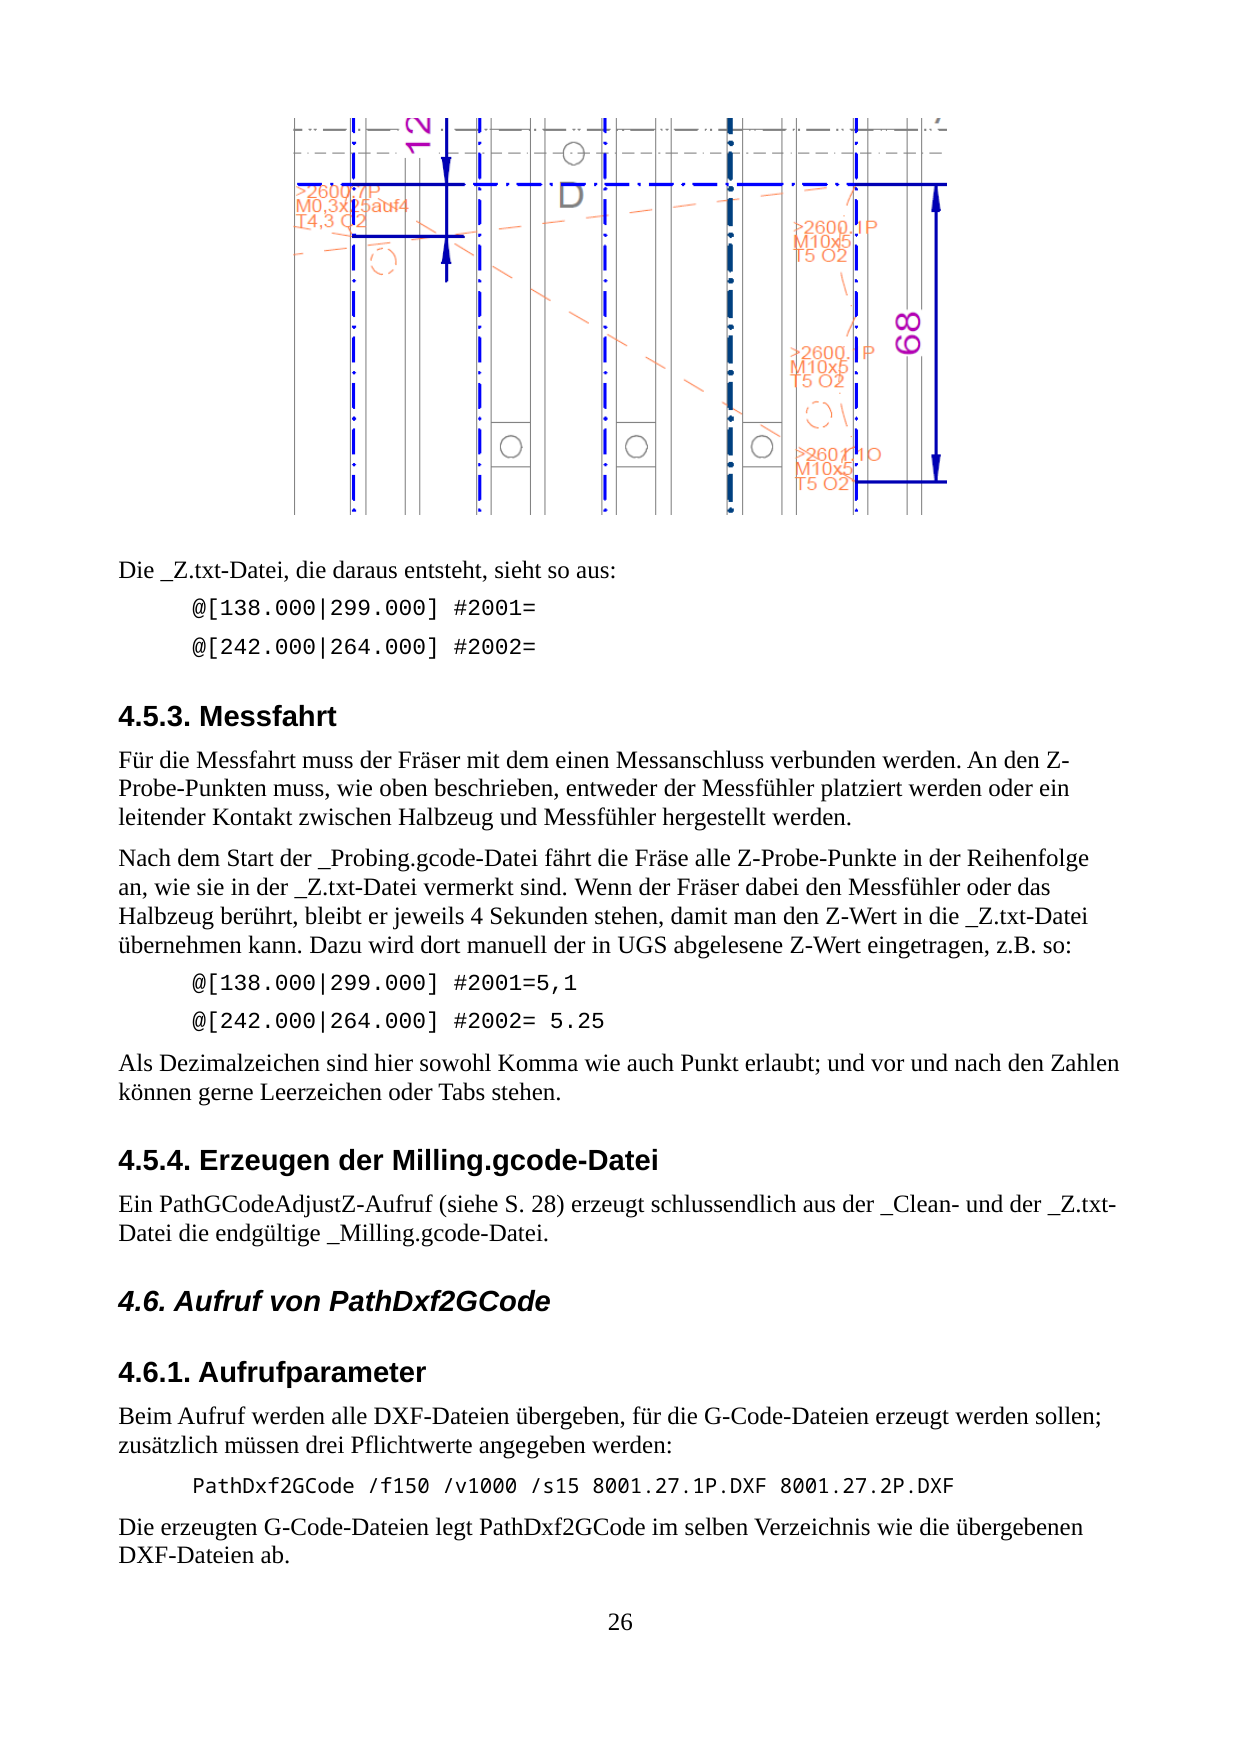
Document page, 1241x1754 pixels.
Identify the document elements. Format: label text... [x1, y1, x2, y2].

subtitle 4.6.1. Aufrufparameter [118, 1355, 1122, 1388]
text Für die Messfahrt muss der Fräser mit dem einen Messanschluss verbunden werden. An den Z-Probe-Punkten muss, wie oben beschrieben, entweder der Messfühler platziert werden oder ein leitender Kontakt zwischen Halbzeug und Messfühler hergestellt werden. [118, 745, 1122, 831]
text Als Dezimalzeichen sind hier sowohl Komma wie auch Punkt erlaubt; und vor und nach den Zahlen können gerne Leerzeichen oder Tabs stehen. [118, 1048, 1122, 1105]
picture [293, 118, 947, 515]
text Die _Z.txt-Datei, die daraus entsteht, sieht so aus: [118, 556, 1122, 584]
text Nach dem Start der _Probing.gcode-Datei fährt die Fräse alle Z-Probe-Punkte in der Reihenfolge an, wie sie in der _Z.txt-Datei vermerkt sind. Wenn der Fräser dabei den Messfühler oder das Halbzeug berührt, bleibt er jeweils 4 Sekunden stehen, damit man den Z-Wert in die _Z.txt-Datei übernehmen kann. Dazu wird dort manuell der in UGS abgelesene Z-Wert eingetragen, z.B. so: [118, 843, 1122, 958]
subtitle 4.5.4. Erzeugen der Milling.gcode-Datei [118, 1143, 1122, 1176]
text Ein PathGCodeAdjustZ-Aufruf (siehe S. 27) erzeugt schlussendlich aus der _Clean- und der _Z.txt-Datei die endgültige _Milling.gcode-Datei. [118, 1189, 1122, 1246]
subtitle 4.5.3. Messfahrt [118, 699, 1122, 732]
subtitle 4.6. Aufruf von PathDxf2GCode [118, 1284, 1122, 1317]
text Beim Aufruf werden alle DXF-Dateien übergeben, für die G-Code-Dateien erzeugt werden sollen; zusätzlich müssen drei Pflichtwerte angegeben werden: [118, 1401, 1122, 1458]
text Die erzeugten G-Code-Dateien legt PathDxf2GCode im selben Verzeichnis wie die übergebenen DXF-Dateien ab. [118, 1512, 1122, 1569]
text @[138.000|299.000] #2001= [192, 597, 1122, 623]
text @[242.000|264.000] #2002= 5.25 [192, 1009, 1122, 1035]
text @[138.000|299.000] #2001=5,1 [192, 971, 1122, 997]
text PathDxf2GCode /f150 /v1000 /s15 8001.27.1P.DXF 8001.27.2P.DXF [118, 1471, 1122, 1499]
text @[242.000|264.000] #2002= [192, 635, 1122, 661]
